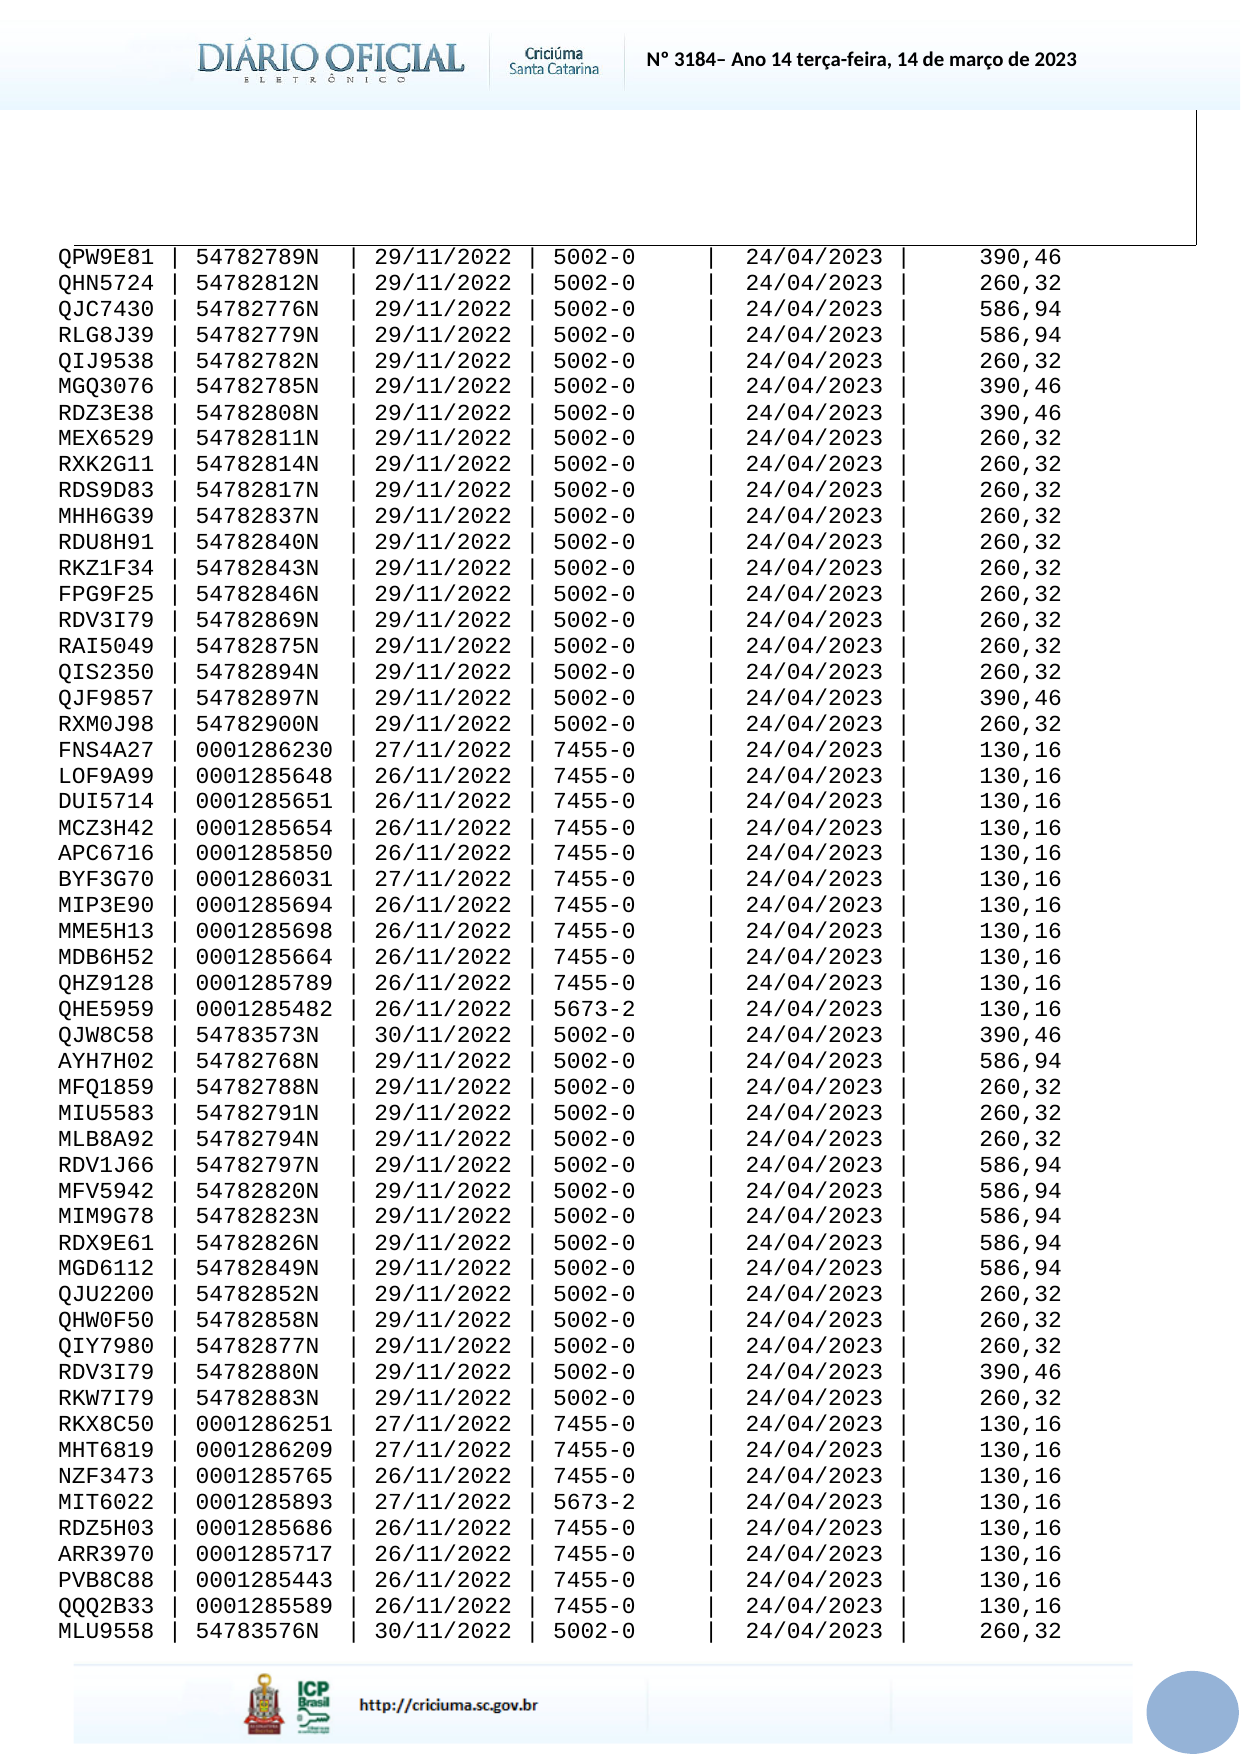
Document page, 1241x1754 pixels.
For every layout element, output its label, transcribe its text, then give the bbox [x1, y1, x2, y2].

text RDV3I79 | 54782869N | 29/11/2022 | 5002-0 | 24/04/2023 | 260,32 [44, 608, 1196, 634]
text MHH6G39 | 54782837N | 29/11/2022 | 5002-0 | 24/04/2023 | 260,32 [44, 504, 1196, 531]
text BYF3G70 | 0001286031 | 27/11/2022 | 7455-0 | 24/04/2023 | 130,16 [44, 868, 1196, 894]
text MLB8A92 | 54782794N | 29/11/2022 | 5002-0 | 24/04/2023 | 260,32 [44, 1127, 1196, 1153]
text QJF9857 | 54782897N | 29/11/2022 | 5002-0 | 24/04/2023 | 390,46 [44, 686, 1196, 712]
text MLU9558 | 54783576N | 30/11/2022 | 5002-0 | 24/04/2023 | 260,32 [44, 1620, 1196, 1646]
text RXK2G11 | 54782814N | 29/11/2022 | 5002-0 | 24/04/2023 | 260,32 [44, 453, 1196, 479]
text LOF9A99 | 0001285648 | 26/11/2022 | 7455-0 | 24/04/2023 | 130,16 [44, 764, 1196, 790]
text QHN5724 | 54782812N | 29/11/2022 | 5002-0 | 24/04/2023 | 260,32 [44, 271, 1196, 297]
text ARR3970 | 0001285717 | 26/11/2022 | 7455-0 | 24/04/2023 | 130,16 [44, 1542, 1196, 1568]
text MEX6529 | 54782811N | 29/11/2022 | 5002-0 | 24/04/2023 | 260,32 [44, 427, 1196, 453]
text QHW0F50 | 54782858N | 29/11/2022 | 5002-0 | 24/04/2023 | 260,32 [44, 1309, 1196, 1334]
text QIS2350 | 54782894N | 29/11/2022 | 5002-0 | 24/04/2023 | 260,32 [44, 660, 1196, 686]
text MFV5942 | 54782820N | 29/11/2022 | 5002-0 | 24/04/2023 | 586,94 [44, 1179, 1196, 1205]
text RDZ5H03 | 0001285686 | 26/11/2022 | 7455-0 | 24/04/2023 | 130,16 [44, 1516, 1196, 1542]
text MIM9G78 | 54782823N | 29/11/2022 | 5002-0 | 24/04/2023 | 586,94 [44, 1205, 1196, 1231]
text RDU8H91 | 54782840N | 29/11/2022 | 5002-0 | 24/04/2023 | 260,32 [44, 531, 1196, 556]
text QHE5959 | 0001285482 | 26/11/2022 | 5673-2 | 24/04/2023 | 130,16 [44, 997, 1196, 1023]
text RXM0J98 | 54782900N | 29/11/2022 | 5002-0 | 24/04/2023 | 260,32 [44, 712, 1196, 738]
text MME5H13 | 0001285698 | 26/11/2022 | 7455-0 | 24/04/2023 | 130,16 [44, 919, 1196, 946]
text QIJ9538 | 54782782N | 29/11/2022 | 5002-0 | 24/04/2023 | 260,32 [44, 349, 1196, 375]
text RKW7I79 | 54782883N | 29/11/2022 | 5002-0 | 24/04/2023 | 260,32 [44, 1386, 1196, 1412]
text RDS9D83 | 54782817N | 29/11/2022 | 5002-0 | 24/04/2023 | 260,32 [44, 479, 1196, 504]
text RKX8C50 | 0001286251 | 27/11/2022 | 7455-0 | 24/04/2023 | 130,16 [44, 1412, 1196, 1438]
text NZF3473 | 0001285765 | 26/11/2022 | 7455-0 | 24/04/2023 | 130,16 [44, 1464, 1196, 1490]
text FPG9F25 | 54782846N | 29/11/2022 | 5002-0 | 24/04/2023 | 260,32 [44, 582, 1196, 608]
text MIU5583 | 54782791N | 29/11/2022 | 5002-0 | 24/04/2023 | 260,32 [44, 1101, 1196, 1127]
text MCZ3H42 | 0001285654 | 26/11/2022 | 7455-0 | 24/04/2023 | 130,16 [44, 816, 1196, 842]
text RDX9E61 | 54782826N | 29/11/2022 | 5002-0 | 24/04/2023 | 586,94 [44, 1231, 1196, 1257]
text RLG8J39 | 54782779N | 29/11/2022 | 5002-0 | 24/04/2023 | 586,94 [44, 323, 1196, 349]
text RKZ1F34 | 54782843N | 29/11/2022 | 5002-0 | 24/04/2023 | 260,32 [44, 556, 1196, 582]
text PVB8C88 | 0001285443 | 26/11/2022 | 7455-0 | 24/04/2023 | 130,16 [44, 1568, 1196, 1594]
text MFQ1859 | 54782788N | 29/11/2022 | 5002-0 | 24/04/2023 | 260,32 [44, 1075, 1196, 1101]
text QQQ2B33 | 0001285589 | 26/11/2022 | 7455-0 | 24/04/2023 | 130,16 [44, 1594, 1196, 1620]
text RDV3I79 | 54782880N | 29/11/2022 | 5002-0 | 24/04/2023 | 390,46 [44, 1361, 1196, 1386]
text RAI5049 | 54782875N | 29/11/2022 | 5002-0 | 24/04/2023 | 260,32 [44, 634, 1196, 660]
text QIY7980 | 54782877N | 29/11/2022 | 5002-0 | 24/04/2023 | 260,32 [44, 1334, 1196, 1361]
text MGQ3076 | 54782785N | 29/11/2022 | 5002-0 | 24/04/2023 | 390,46 [44, 375, 1196, 401]
text QJU2200 | 54782852N | 29/11/2022 | 5002-0 | 24/04/2023 | 260,32 [44, 1283, 1196, 1309]
text MIT6022 | 0001285893 | 27/11/2022 | 5673-2 | 24/04/2023 | 130,16 [44, 1490, 1196, 1516]
text MGD6112 | 54782849N | 29/11/2022 | 5002-0 | 24/04/2023 | 586,94 [44, 1257, 1196, 1283]
text FNS4A27 | 0001286230 | 27/11/2022 | 7455-0 | 24/04/2023 | 130,16 [44, 738, 1196, 764]
text MDB6H52 | 0001285664 | 26/11/2022 | 7455-0 | 24/04/2023 | 130,16 [44, 946, 1196, 971]
text APC6716 | 0001285850 | 26/11/2022 | 7455-0 | 24/04/2023 | 130,16 [44, 842, 1196, 868]
text AYH7H02 | 54782768N | 29/11/2022 | 5002-0 | 24/04/2023 | 586,94 [44, 1049, 1196, 1075]
text QPW9E81 | 54782789N | 29/11/2022 | 5002-0 | 24/04/2023 | 390,46 [44, 245, 1196, 271]
text QJC7430 | 54782776N | 29/11/2022 | 5002-0 | 24/04/2023 | 586,94 [44, 297, 1196, 323]
text MIP3E90 | 0001285694 | 26/11/2022 | 7455-0 | 24/04/2023 | 130,16 [44, 894, 1196, 919]
text DUI5714 | 0001285651 | 26/11/2022 | 7455-0 | 24/04/2023 | 130,16 [44, 790, 1196, 816]
text MHT6819 | 0001286209 | 27/11/2022 | 7455-0 | 24/04/2023 | 130,16 [44, 1438, 1196, 1464]
text RDV1J66 | 54782797N | 29/11/2022 | 5002-0 | 24/04/2023 | 586,94 [44, 1153, 1196, 1179]
text QHZ9128 | 0001285789 | 26/11/2022 | 7455-0 | 24/04/2023 | 130,16 [44, 971, 1196, 997]
text RDZ3E38 | 54782808N | 29/11/2022 | 5002-0 | 24/04/2023 | 390,46 [44, 401, 1196, 427]
text QJW8C58 | 54783573N | 30/11/2022 | 5002-0 | 24/04/2023 | 390,46 [44, 1023, 1196, 1049]
